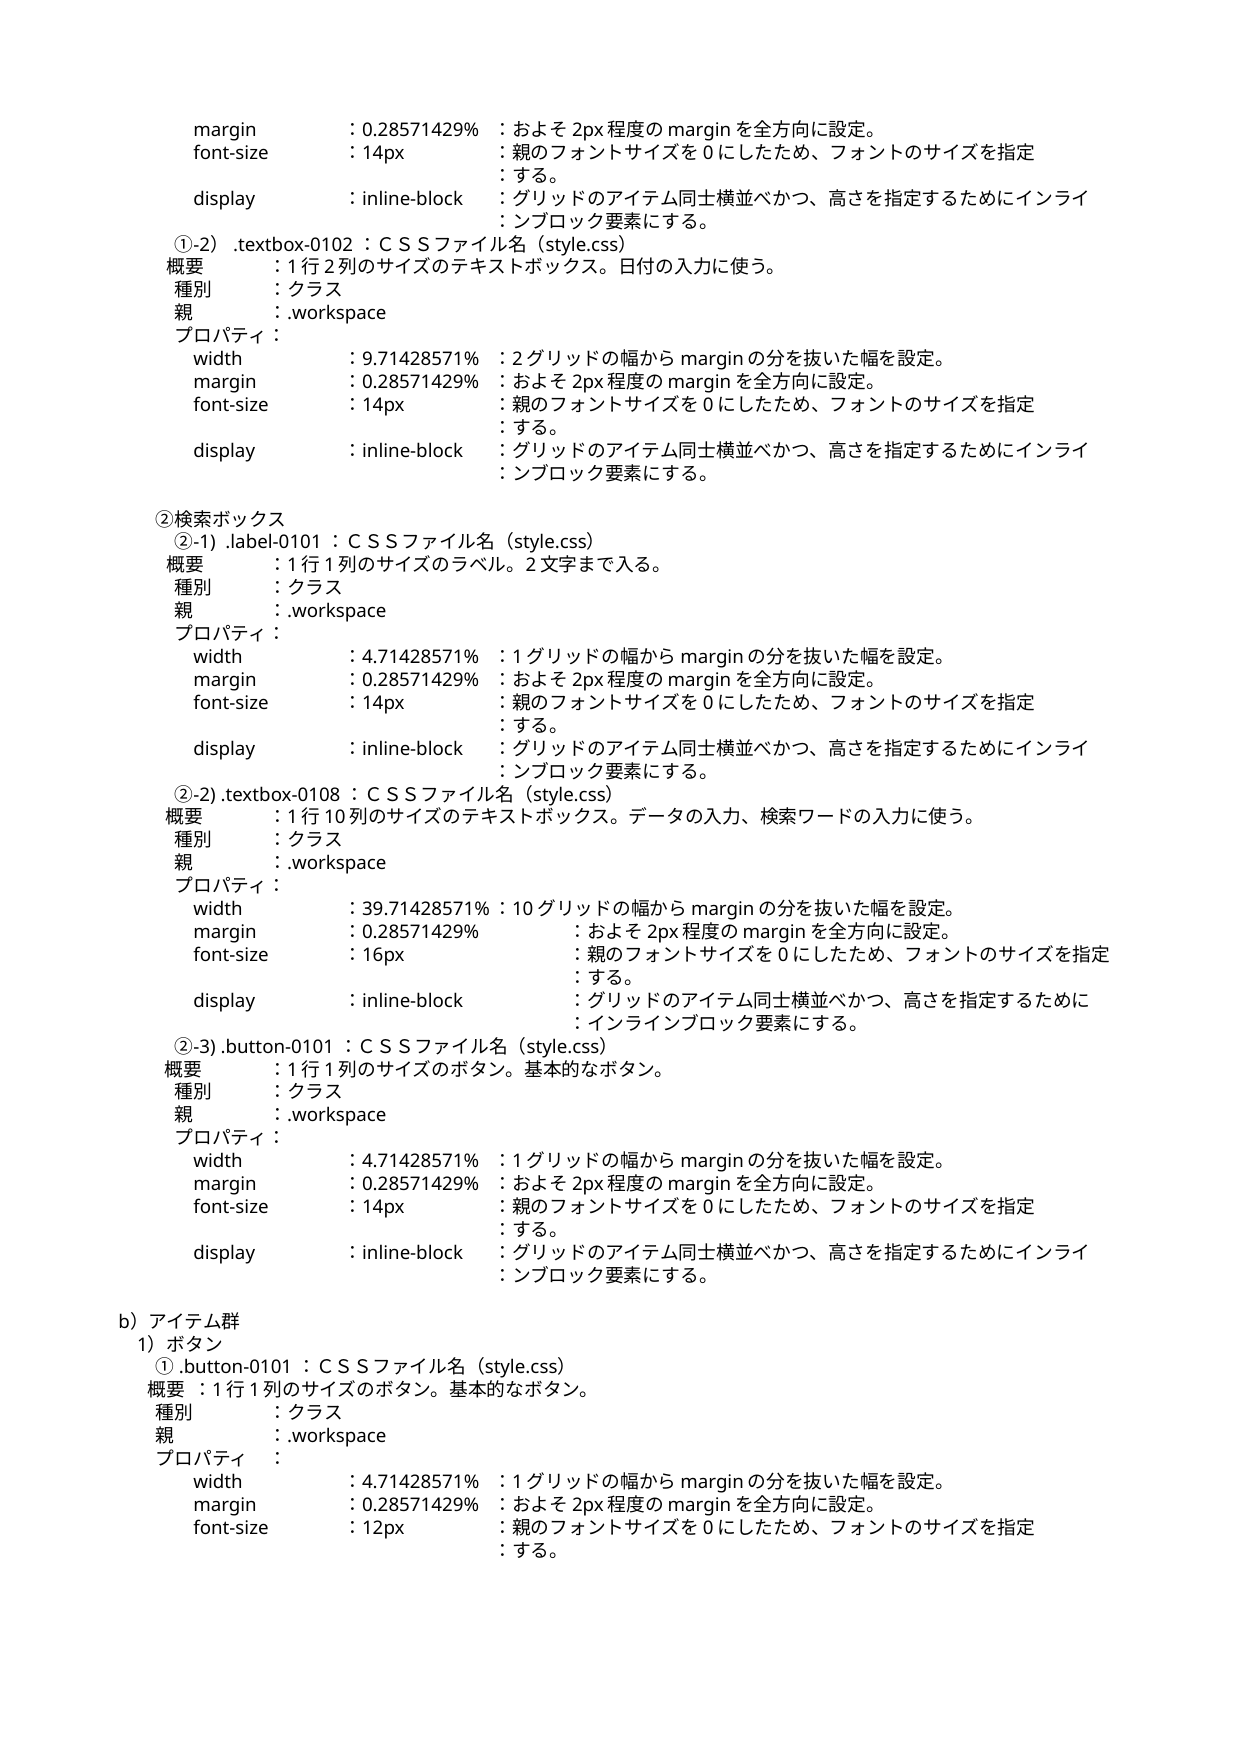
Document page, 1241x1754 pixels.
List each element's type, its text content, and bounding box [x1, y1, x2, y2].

text 概要 ：1行1列のサイズのボタン。基本的なボタン。 [118, 1378, 1122, 1401]
text ②検索ボックス [118, 508, 1122, 531]
text プロパティ： [118, 1126, 1122, 1149]
text font-size ：14px ：親のフォントサイズを0にしたため、フォントのサイズを指定 [118, 1195, 1122, 1218]
text margin ：0.28571429% ：およそ2px程度のmarginを全方向に設定。 [118, 1172, 1122, 1195]
text ：ンブロック要素にする。 [118, 1264, 1122, 1287]
text margin ：0.28571429% ：およそ2px程度のmarginを全方向に設定。 [118, 1493, 1122, 1516]
text ：する。 [118, 1218, 1122, 1241]
text 概要 ：1行2列のサイズのテキストボックス。日付の入力に使う。 [118, 256, 1122, 278]
text ① .button-0101 ：ＣＳＳファイル名（style.css） [118, 1356, 1122, 1378]
text 親 ：.workspace [118, 1424, 1122, 1447]
text 種別 ：クラス [118, 828, 1122, 851]
text font-size ：14px ：親のフォントサイズを0にしたため、フォントのサイズを指定 [118, 393, 1122, 416]
text width ：39.71428571% ：10グリッドの幅からmarginの分を抜いた幅を設定。 [118, 897, 1122, 920]
text display ：inline-block ：グリッドのアイテム同士横並べかつ、高さを指定するためにインライ [118, 1241, 1122, 1264]
text ：インラインブロック要素にする。 [118, 1012, 1122, 1035]
text width ：4.71428571% ：1グリッドの幅からmarginの分を抜いた幅を設定。 [118, 1470, 1122, 1493]
text display ：inline-block ：グリッドのアイテム同士横並べかつ、高さを指定するためにインライ [118, 737, 1122, 760]
text display ：inline-block ：グリッドのアイテム同士横並べかつ、高さを指定するために [118, 989, 1122, 1012]
text 概要 ：1行1列のサイズのラベル。2文字まで入る。 [118, 553, 1122, 576]
text font-size ：12px ：親のフォントサイズを0にしたため、フォントのサイズを指定 [118, 1516, 1122, 1539]
text margin ：0.28571429% ：およそ2px程度のmarginを全方向に設定。 [118, 668, 1122, 691]
text width ：4.71428571% ：1グリッドの幅からmarginの分を抜いた幅を設定。 [118, 1149, 1122, 1172]
text プロパティ： [118, 324, 1122, 347]
text display ：inline-block ：グリッドのアイテム同士横並べかつ、高さを指定するためにインライ [118, 187, 1122, 210]
text 概要 ：1行10列のサイズのテキストボックス。データの入力、検索ワードの入力に使う。 [118, 806, 1122, 828]
text font-size ：14px ：親のフォントサイズを0にしたため、フォントのサイズを指定 [118, 141, 1122, 164]
text ：ンブロック要素にする。 [118, 210, 1122, 233]
text ：する。 [118, 1539, 1122, 1562]
text b）アイテム群 [118, 1310, 1122, 1333]
text ：する。 [118, 966, 1122, 989]
text margin ：0.28571429% ：およそ2px程度のmarginを全方向に設定。 [118, 920, 1122, 943]
text width ：4.71428571% ：1グリッドの幅からmarginの分を抜いた幅を設定。 [118, 645, 1122, 668]
text ：する。 [118, 164, 1122, 187]
text 種別 ：クラス [118, 278, 1122, 301]
text ：する。 [118, 714, 1122, 737]
text ①-2） .textbox-0102 ：ＣＳＳファイル名（style.css） [118, 233, 1122, 256]
text 親 ：.workspace [118, 1103, 1122, 1126]
text プロパティ ： [118, 1447, 1122, 1470]
text プロパティ： [118, 874, 1122, 897]
text プロパティ： [118, 622, 1122, 645]
text margin ：0.28571429% ：およそ2px程度のmarginを全方向に設定。 [118, 370, 1122, 393]
text display ：inline-block ：グリッドのアイテム同士横並べかつ、高さを指定するためにインライ [118, 439, 1122, 462]
text 親 ：.workspace [118, 599, 1122, 622]
text 親 ：.workspace [118, 851, 1122, 874]
text 種別 ：クラス [118, 1401, 1122, 1424]
text ：ンブロック要素にする。 [118, 462, 1122, 485]
text ：ンブロック要素にする。 [118, 760, 1122, 783]
text 1）ボタン [118, 1333, 1122, 1356]
text font-size ：14px ：親のフォントサイズを0にしたため、フォントのサイズを指定 [118, 691, 1122, 714]
text ②-2) .textbox-0108 ：ＣＳＳファイル名（style.css） [118, 783, 1122, 806]
text ：する。 [118, 416, 1122, 439]
text 概要 ：1行1列のサイズのボタン。基本的なボタン。 [118, 1058, 1122, 1081]
text ②-3) .button-0101 ：ＣＳＳファイル名（style.css） [118, 1035, 1122, 1058]
text ②-1) .label-0101 ：ＣＳＳファイル名（style.css） [118, 531, 1122, 553]
text 種別 ：クラス [118, 576, 1122, 599]
text margin ：0.28571429% ：およそ2px程度のmarginを全方向に設定。 [118, 118, 1122, 141]
text 親 ：.workspace [118, 301, 1122, 324]
text font-size ：16px ：親のフォントサイズを0にしたため、フォントのサイズを指定 [118, 943, 1122, 966]
text width ：9.71428571% ：2グリッドの幅からmarginの分を抜いた幅を設定。 [118, 347, 1122, 370]
text 種別 ：クラス [118, 1081, 1122, 1103]
